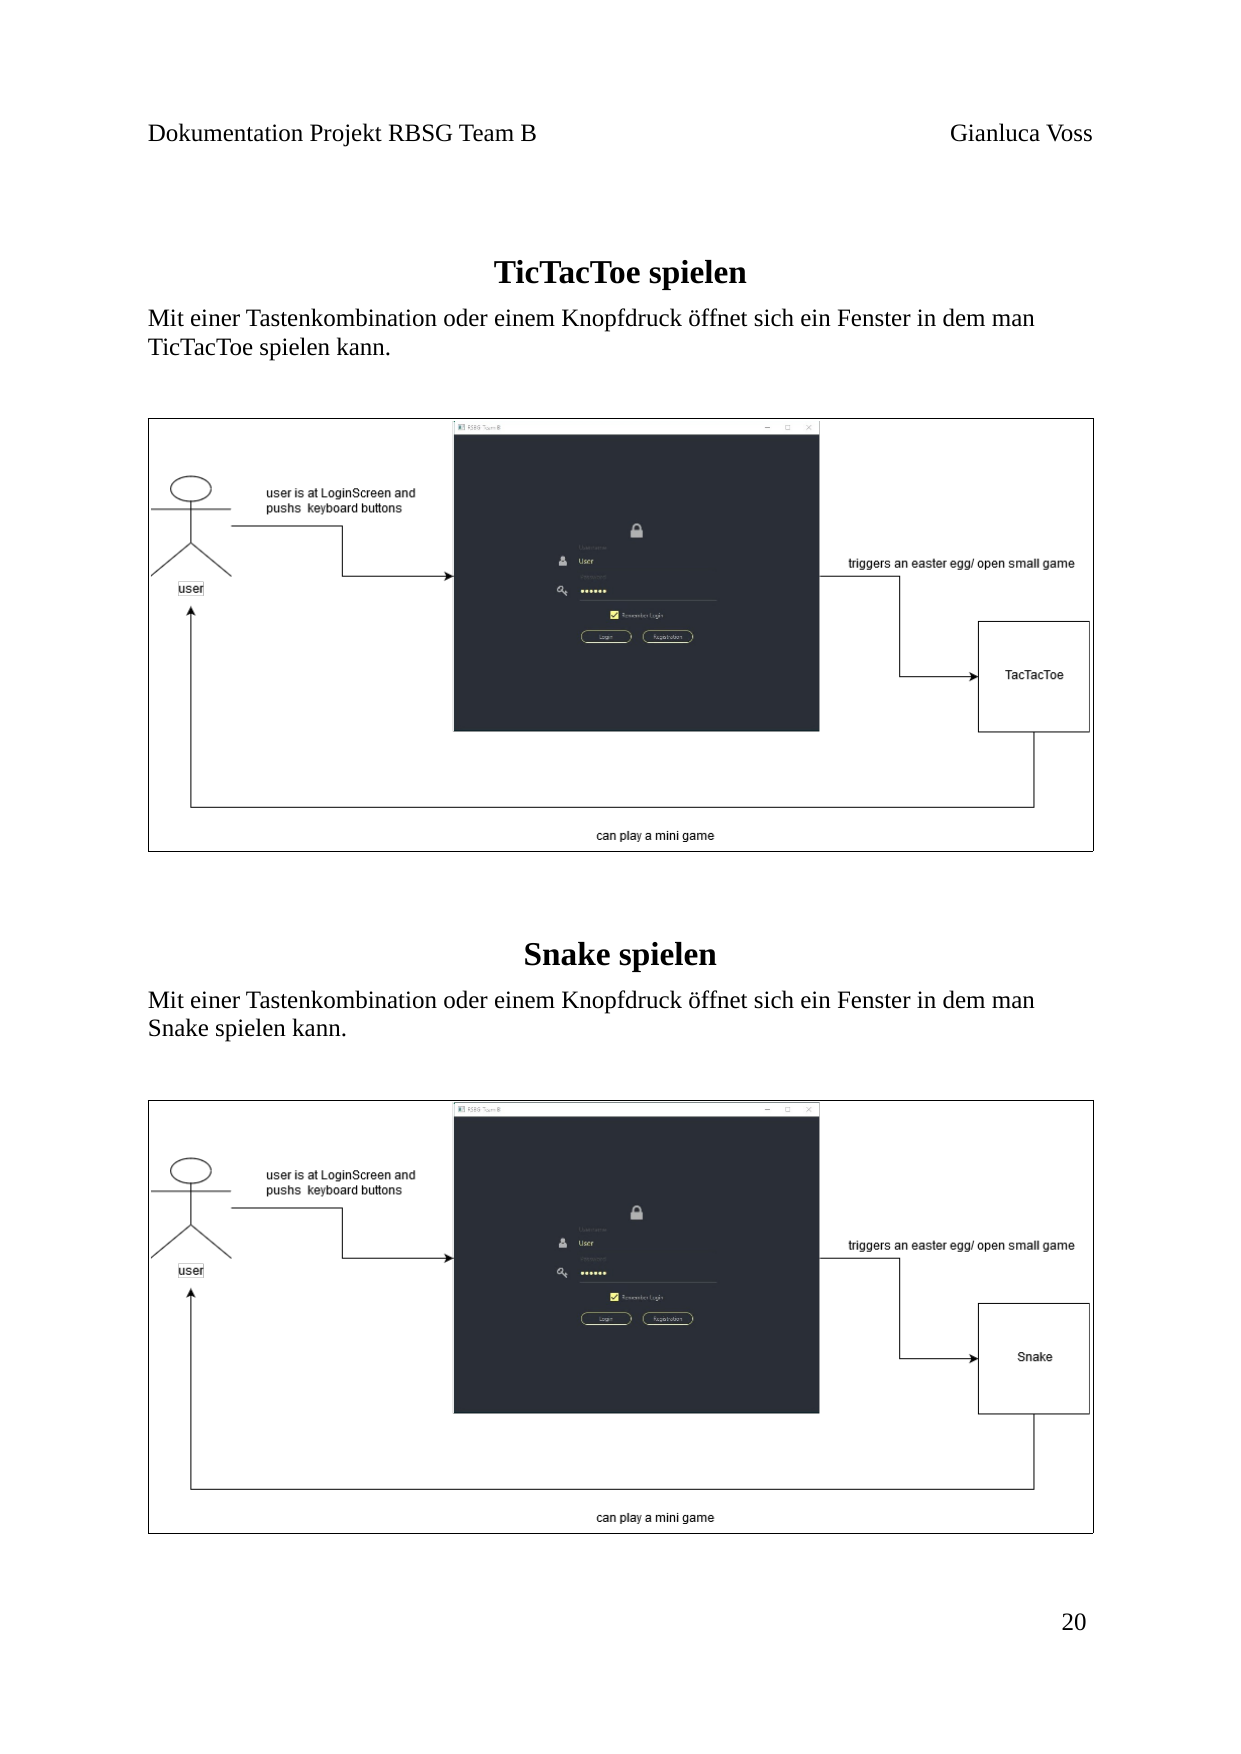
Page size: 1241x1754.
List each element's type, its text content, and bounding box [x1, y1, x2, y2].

text Mit einer Tastenkombination oder einem Knopfdruck öffnet sich ein Fenster in dem man TicTacToe spielen kann. [148, 303, 1093, 361]
subtitle Snake spielen [148, 934, 1093, 972]
picture [150, 421, 1090, 849]
subtitle TicTacToe spielen [148, 252, 1093, 291]
text Mit einer Tastenkombination oder einem Knopfdruck öffnet sich ein Fenster in dem man Snake spielen kann. [148, 985, 1093, 1042]
picture [150, 1102, 1090, 1531]
